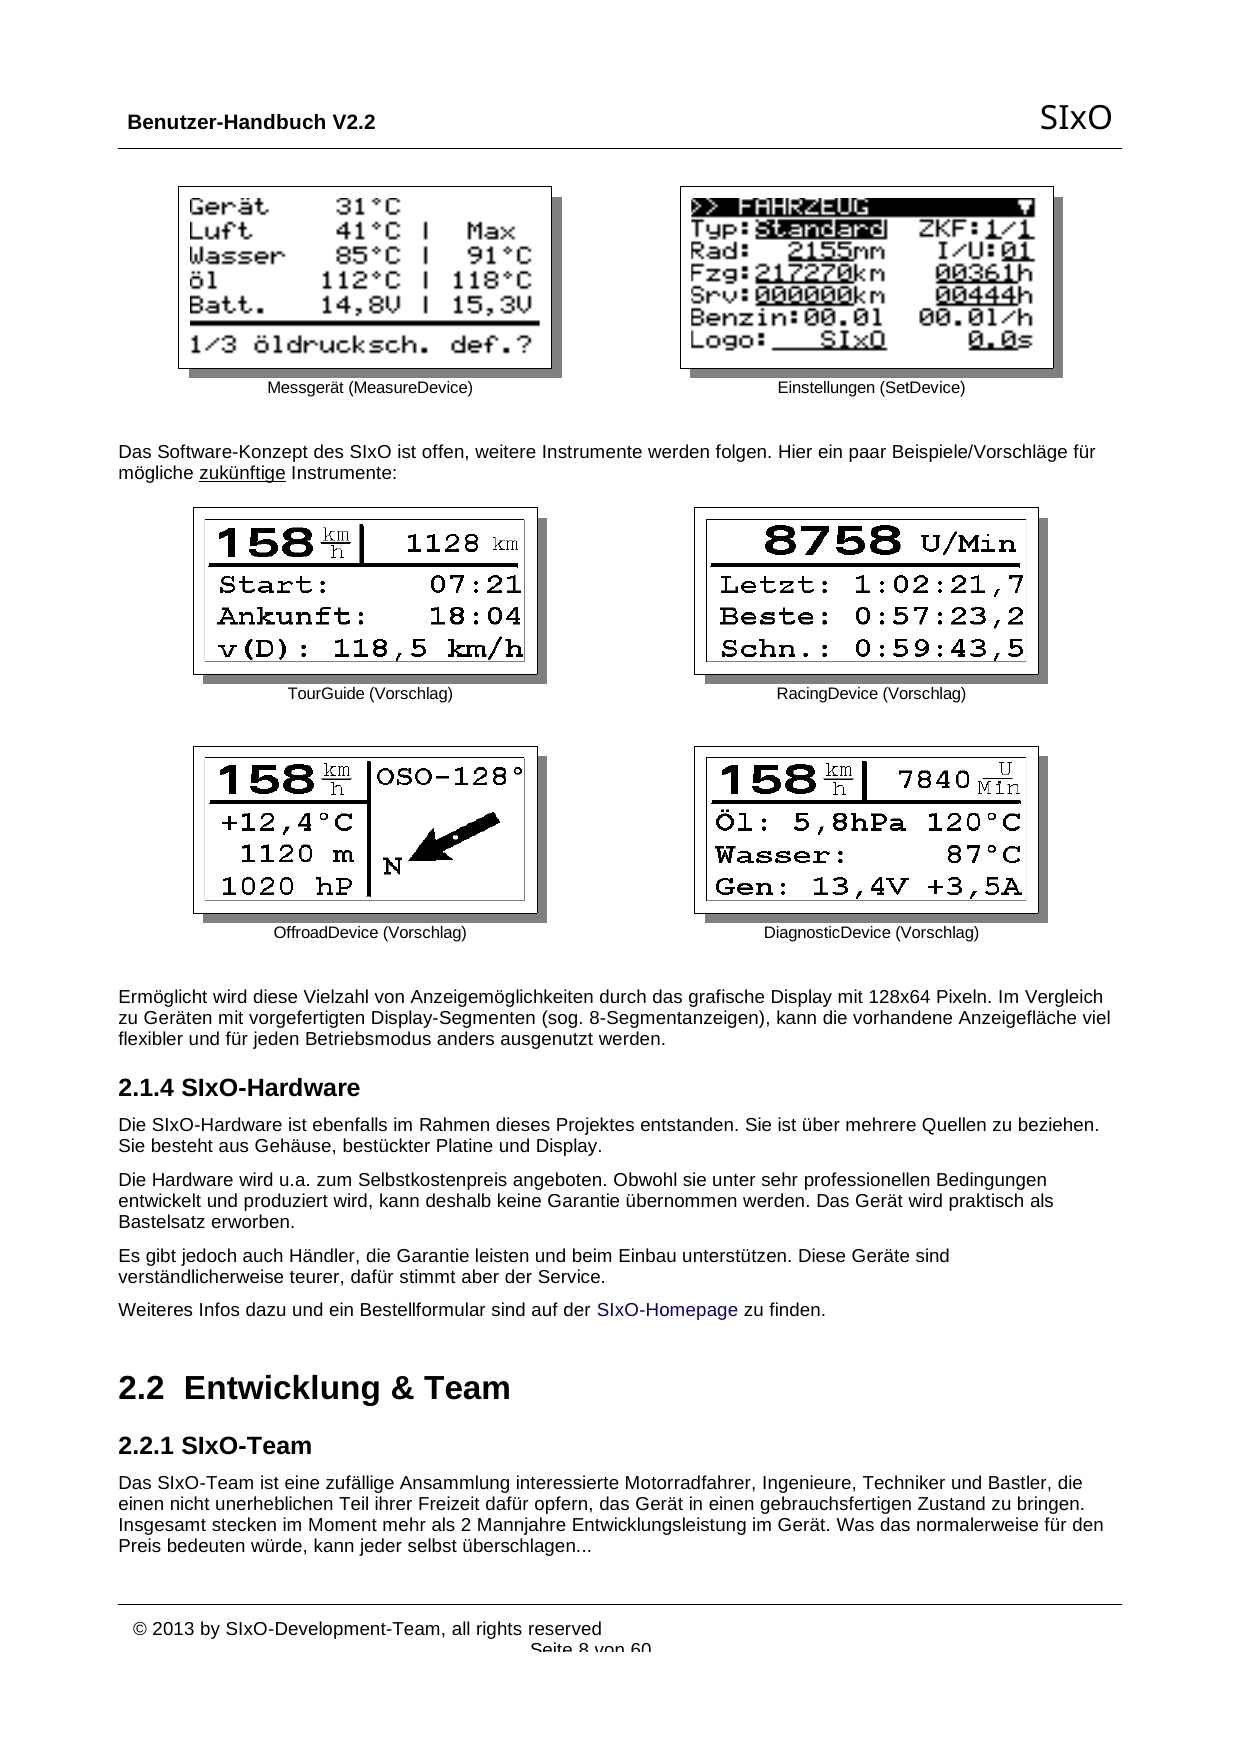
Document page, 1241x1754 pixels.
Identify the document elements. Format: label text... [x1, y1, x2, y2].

subtitle SIxO-Team [118, 1432, 1122, 1460]
subtitle Entwicklung & Team [118, 1369, 1122, 1407]
text Die SIxO-Hardware ist ebenfalls im Rahmen dieses Projektes entstanden. Sie ist über mehrere Quellen zu beziehen. Sie besteht aus Gehäuse, bestückter Platine und Display. [118, 1115, 1122, 1157]
text Es gibt jedoch auch Händler, die Garantie leisten und beim Einbau unterstützen. Diese Geräte sind verständlicherweise teurer, dafür stimmt aber der Service. [118, 1245, 1122, 1287]
table_cell [621, 180, 1122, 403]
table_header [621, 501, 1122, 740]
table_header [120, 501, 621, 740]
subtitle SIxO-Hardware [118, 1074, 1122, 1102]
table_cell [120, 740, 621, 947]
text Das Software-Konzept des SIxO ist offen, weitere Instrumente werden folgen. Hier ein paar Beispiele/Vorschläge für mögliche zukünftige Instrumente: [118, 441, 1122, 483]
picture [706, 519, 1027, 662]
picture [204, 519, 525, 662]
text Ermöglicht wird diese Vielzahl von Anzeigemöglichkeiten durch das grafische Display mit 128x64 Pixeln. Im Vergleich zu Geräten mit vorgefertigten Display-Segmenten (sog. 8-Segmentanzeigen), kann die vorhandene Anzeigefläche viel flexibler und für jeden Betriebsmodus anders ausgenutzt werden. [118, 986, 1122, 1049]
text Weiteres Infos dazu und ein Bestellformular sind auf der SIxO-Homepage zu finden. [118, 1300, 1122, 1321]
picture [691, 198, 1041, 356]
picture [204, 757, 525, 901]
picture [190, 198, 540, 356]
table_cell [621, 740, 1122, 947]
table_cell [120, 180, 621, 403]
text Das SIxO-Team ist eine zufällige Ansammlung interessierte Motorradfahrer, Ingenieure, Techniker und Bastler, die einen nicht unerheblichen Teil ihrer Freizeit dafür opfern, das Gerät in einen gebrauchsfertigen Zustand zu bringen. Insgesamt stecken im Moment mehr als 2 Mannjahre Entwicklungsleistung im Gerät. Was das normalerweise für den Preis bedeuten würde, kann jeder selbst überschlagen... [118, 1472, 1122, 1556]
text Die Hardware wird u.a. zum Selbstkostenpreis angeboten. Obwohl sie unter sehr professionellen Bedingungen entwickelt und produziert wird, kann deshalb keine Garantie übernommen werden. Das Gerät wird praktisch als Bastelsatz erworben. [118, 1169, 1122, 1233]
picture [706, 757, 1027, 901]
